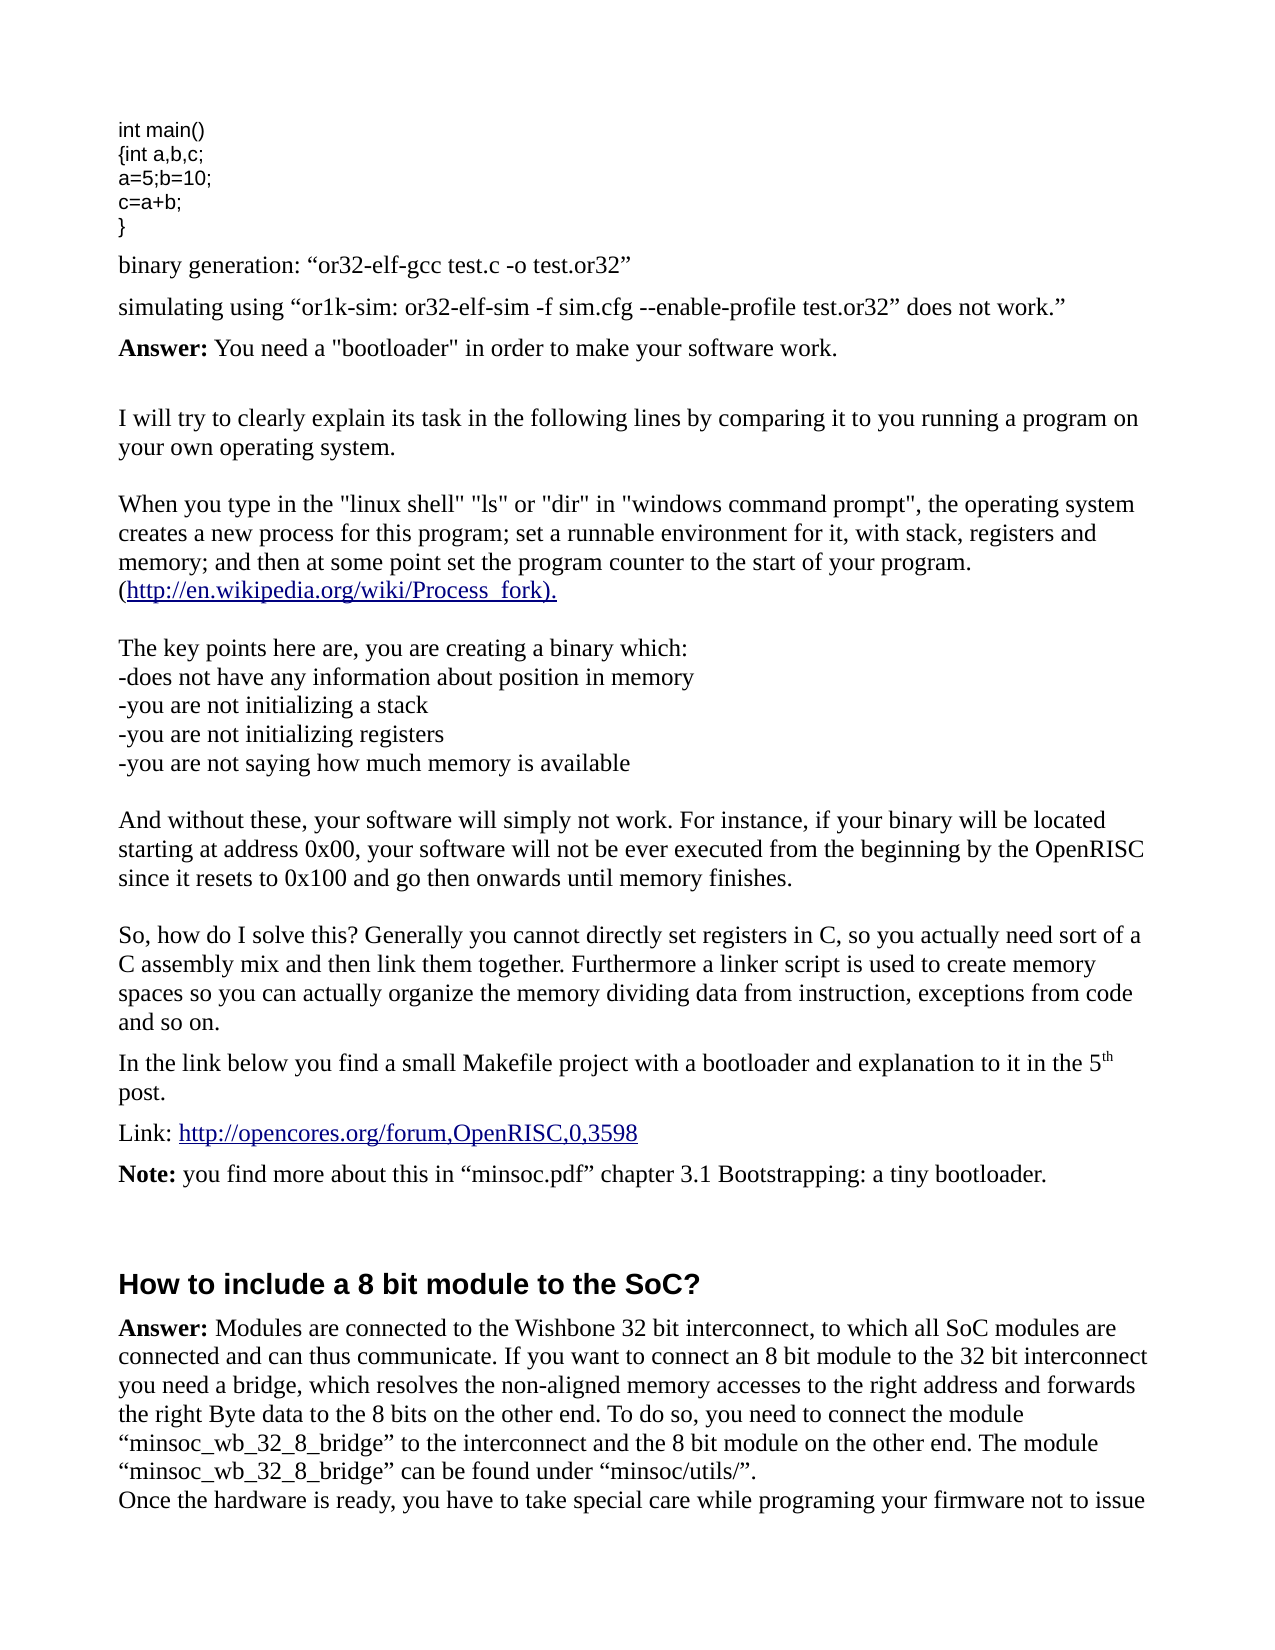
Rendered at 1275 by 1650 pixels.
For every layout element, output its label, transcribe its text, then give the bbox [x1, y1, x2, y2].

text binary generation: “or32-elf-gcc test.c -o test.or32” [118, 250, 1157, 279]
text Link: http://opencores.org/forum,OpenRISC,0,3598 [118, 1118, 1157, 1147]
text I will try to clearly explain its task in the following lines by comparing it to you running a program on your own operating system. When you type in the "linux shell" "ls" or "dir" in "windows command prompt", the operating system creates a new process for this program; set a runnable environment for it, with stack, registers and memory; and then at some point set the program counter to the start of your program. (http://en.wikipedia.org/wiki/Process_fork). The key points here are, you are creating a binary which: -does not have any information about position in memory -you are not initializing a stack -you are not initializing registers -you are not saying how much memory is available And without these, your software will simply not work. For instance, if your binary will be located starting at address 0x00, your software will not be ever executed from the beginning by the OpenRISC since it resets to 0x100 and go then onwards until memory finishes. So, how do I solve this? Generally you cannot directly set registers in C, so you actually need sort of a C assembly mix and then link them together. Furthermore a linker script is used to create memory spaces so you can actually organize the memory dividing data from instruction, exceptions from code and so on. [118, 374, 1157, 1035]
text Once the hardware is ready, you have to take special care while programing your firmware not to issue [118, 1485, 1157, 1514]
text int main() {int a,b,c; a=5;b=10; c=a+b; } [118, 118, 1157, 238]
subtitle How to include a 8 bit module to the SoC? [118, 1267, 1157, 1300]
text In the link below you find a small Makefile project with a bootloader and explanation to it in the 5th post. [118, 1048, 1157, 1105]
text Note: you find more about this in “minsoc.pdf” chapter 3.1 Bootstrapping: a tiny bootloader. [118, 1159, 1157, 1188]
text Answer: You need a "bootloader" in order to make your software work. [118, 333, 1157, 362]
text Answer: Modules are connected to the Wishbone 32 bit interconnect, to which all SoC modules are connected and can thus communicate. If you want to connect an 8 bit module to the 32 bit interconnect you need a bridge, which resolves the non-aligned memory accesses to the right address and forwards the right Byte data to the 8 bits on the other end. To do so, you need to connect the module “minsoc_wb_32_8_bridge” to the interconnect and the 8 bit module on the other end. The module “minsoc_wb_32_8_bridge” can be found under “minsoc/utils/”. [118, 1313, 1157, 1485]
text simulating using “or1k-sim: or32-elf-sim -f sim.cfg --enable-profile test.or32” does not work.” [118, 292, 1157, 320]
